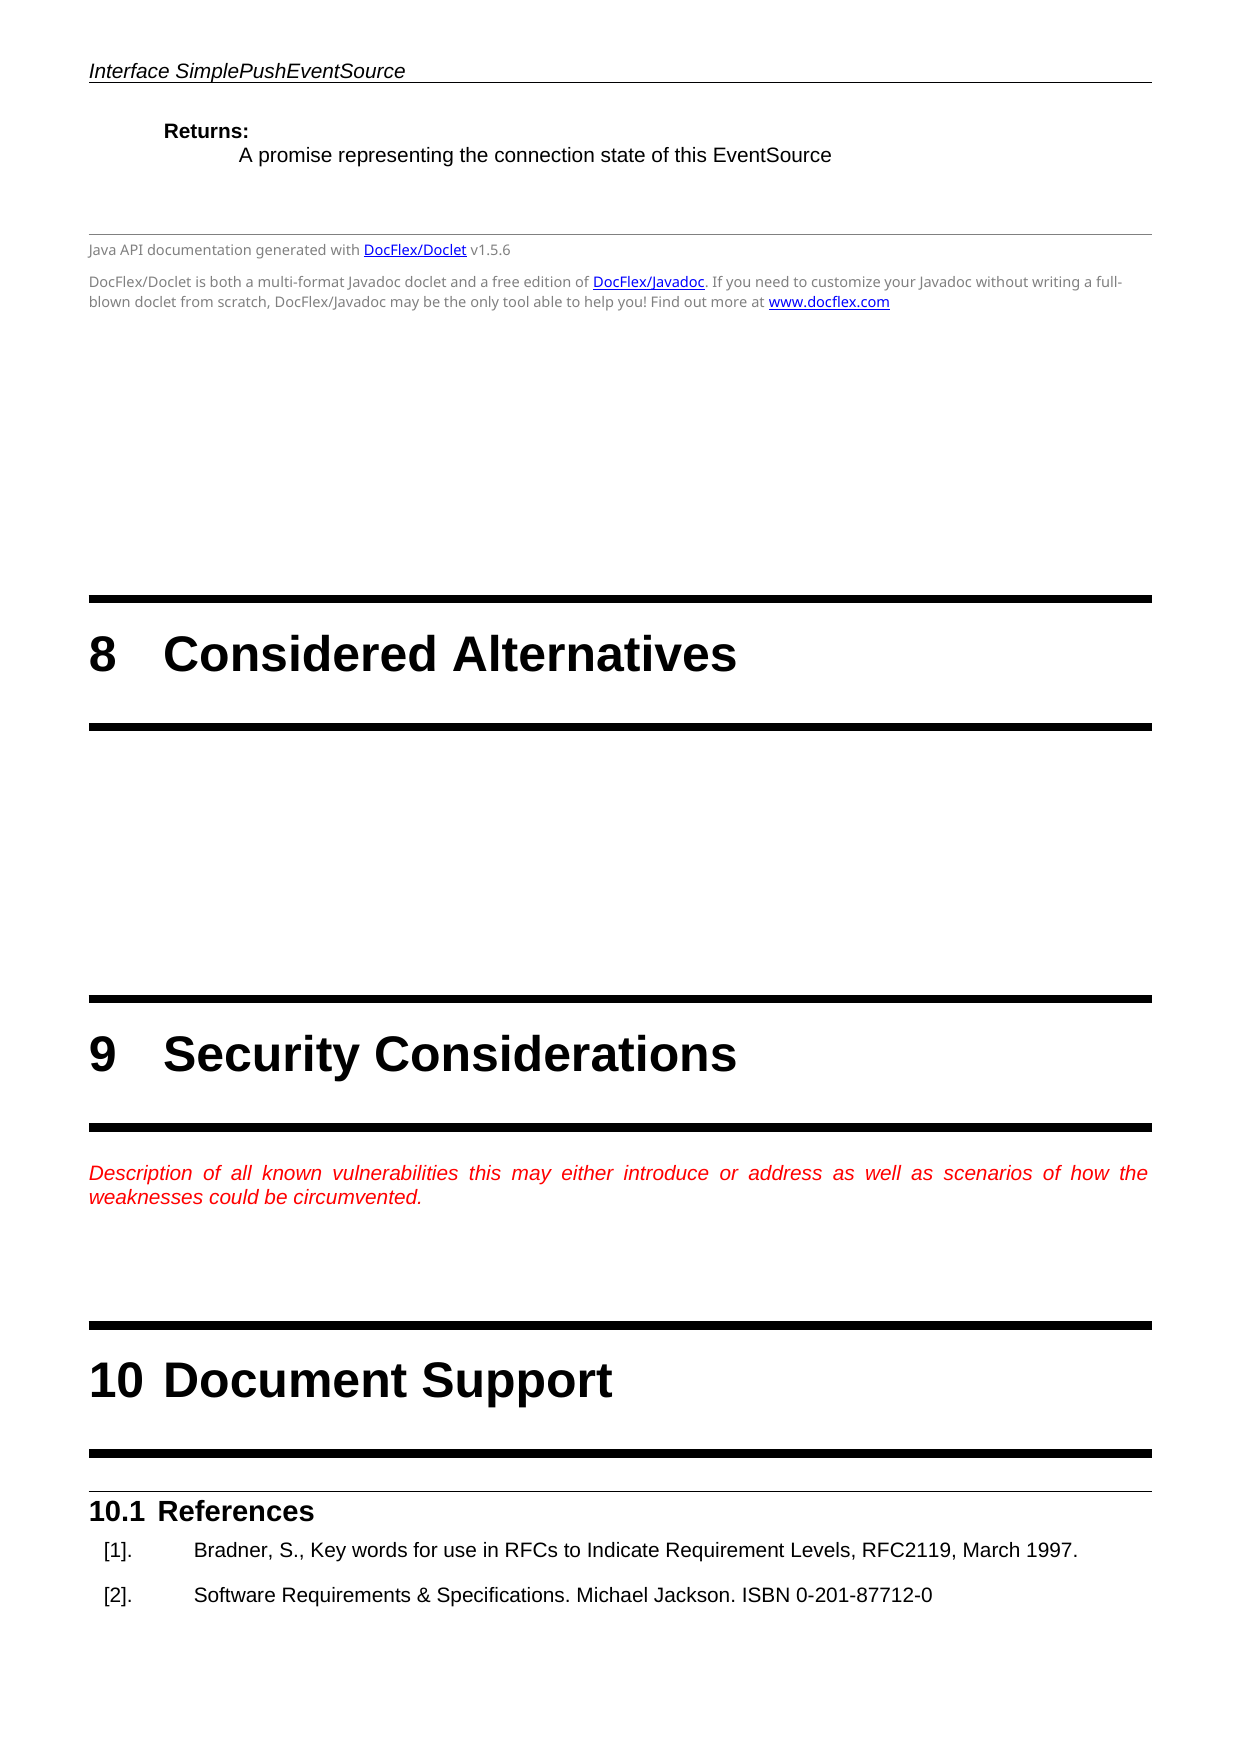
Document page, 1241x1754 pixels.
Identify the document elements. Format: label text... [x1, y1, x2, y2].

text Returns: [163, 118, 1152, 142]
subtitle Considered Alternatives [88, 596, 1152, 731]
subtitle References [88, 1492, 1152, 1528]
text DocFlex/Doclet is both a multi-format Javadoc doclet and a free edition of DocFlex/Javadoc. If you need to customize your Javadoc without writing a full-blown doclet from scratch, DocFlex/Javadoc may be the only tool able to help you! Find out more at www.docflex.com [88, 272, 1152, 311]
text A promise representing the connection state of this EventSource [238, 142, 1152, 166]
list Software Requirements & Specifications. Michael Jackson. ISBN 0-201-87712-0 [103, 1583, 1152, 1607]
subtitle Security Considerations [88, 996, 1152, 1132]
text Java API documentation generated with DocFlex/Doclet v1.5.6 [88, 235, 1152, 259]
list Bradner, S., Key words for use in RFCs to Indicate Requirement Levels, RFC2119, March 1997. [103, 1538, 1152, 1562]
subtitle Document Support [88, 1322, 1152, 1458]
text Description of all known vulnerabilities this may either introduce or address as well as scenarios of how the weaknesses could be circumvented. [88, 1161, 1152, 1209]
